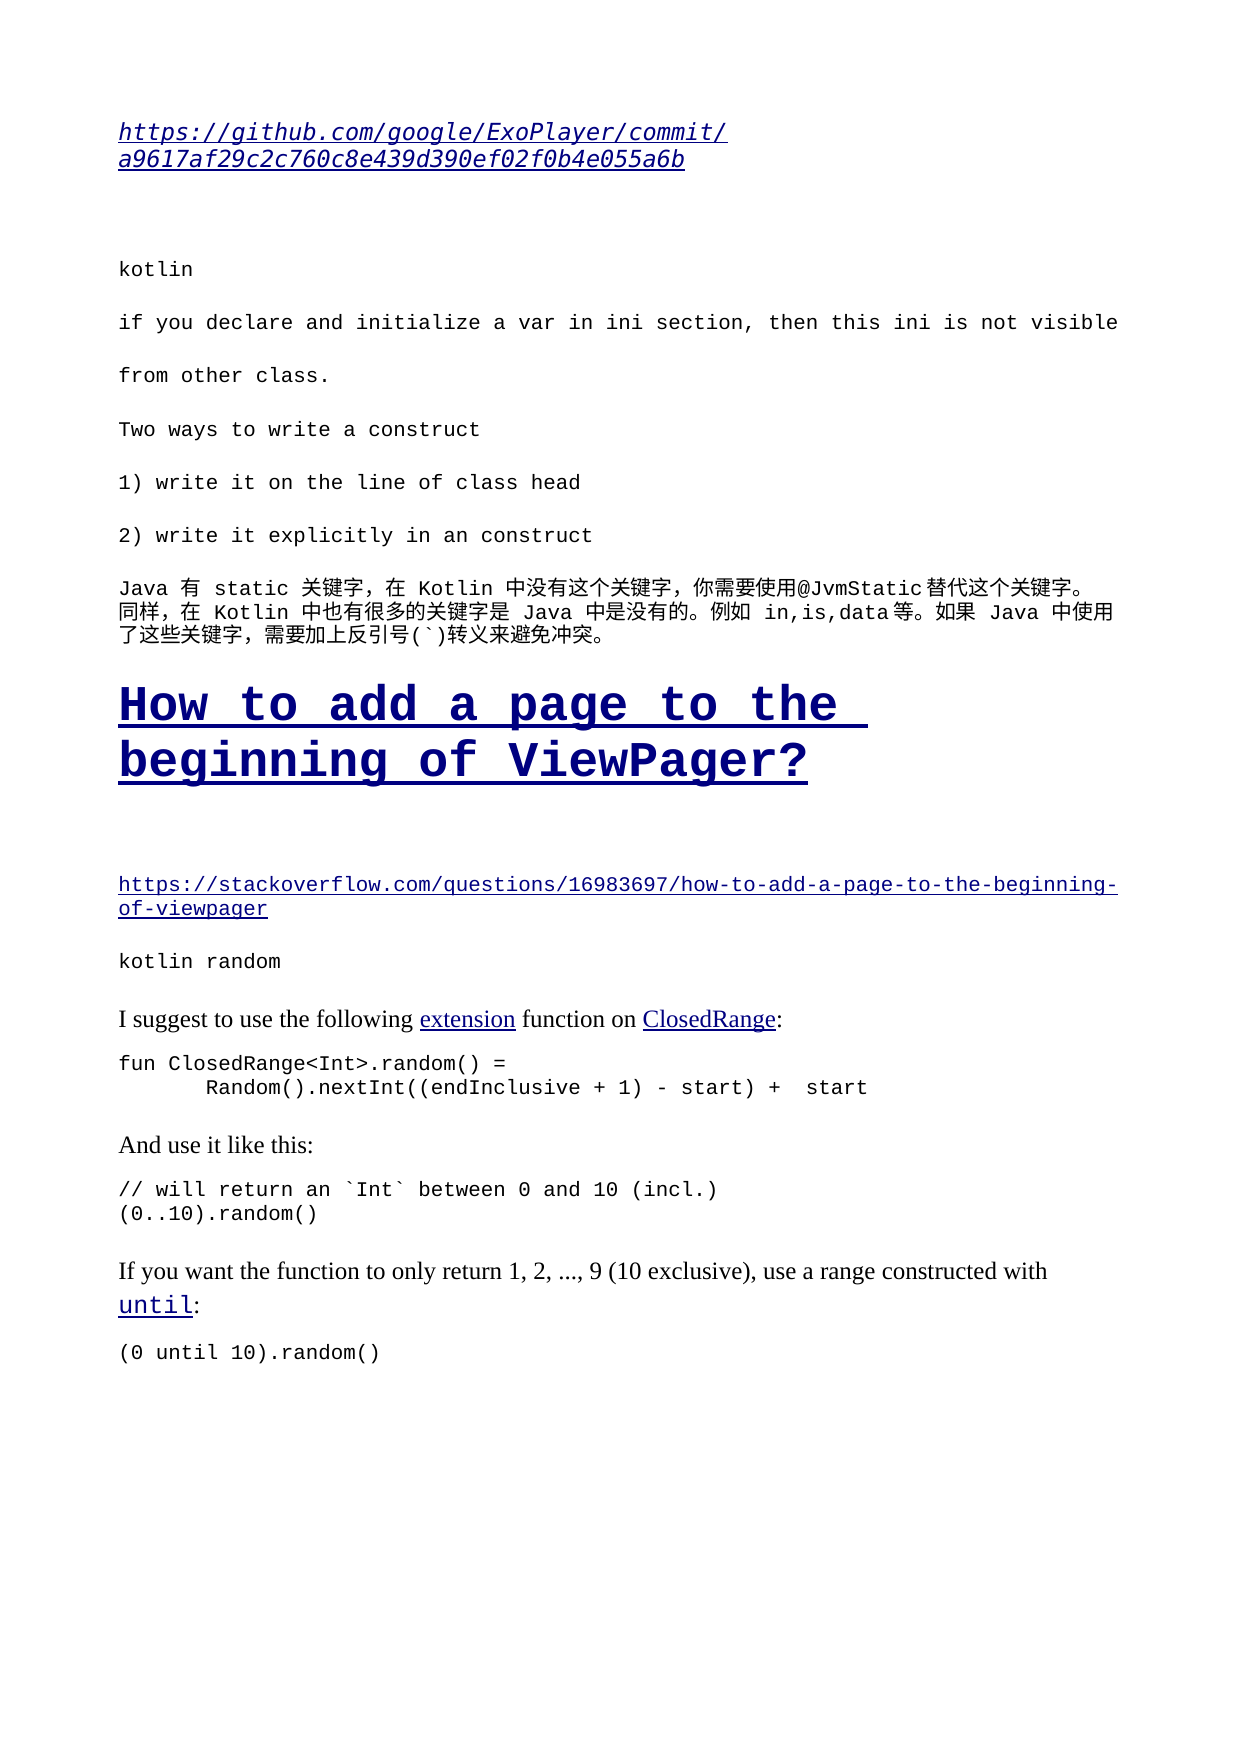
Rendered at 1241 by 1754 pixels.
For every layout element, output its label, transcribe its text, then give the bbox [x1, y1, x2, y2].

text from other class. [118, 366, 1122, 389]
text I suggest to use the following extension function on ClosedRange: [118, 1004, 1122, 1033]
text 1) write it on the line of class head [118, 472, 1122, 495]
text https://stackoverflow.com/questions/16983697/how-to-add-a-page-to-the-beginning-of-viewpager [118, 874, 1122, 922]
text 2) write it explicitly in an construct [118, 525, 1122, 548]
text kotlin random [118, 951, 1122, 975]
subtitle How to add a page to the beginning of ViewPager? [118, 678, 1122, 792]
text https://github.com/google/ExoPlayer/commit/a9617af29c2c760c8e439d390ef02f0b4e055a6b [118, 118, 1122, 173]
text Two ways to write a construct [118, 419, 1122, 442]
text fun ClosedRange<Int>.random() = [118, 1053, 1122, 1077]
text (0 until 10).random() [118, 1342, 1122, 1366]
text (0..10).random() [118, 1203, 1122, 1226]
text kotlin [118, 259, 1122, 283]
text // will return an `Int` between 0 and 10 (incl.) [118, 1179, 1122, 1203]
text if you declare and initialize a var in ini section, then this ini is not visible [118, 312, 1122, 336]
text Java 有 static 关键字，在 Kotlin 中没有这个关键字，你需要使用@JvmStatic替代这个关键字。 同样，在 Kotlin 中也有很多的关键字是 Java 中是没有的。例如 in,is,data等。如果 Java 中使用了这些关键字，需要加上反引号(`)转义来避免冲突。 [118, 578, 1122, 649]
text If you want the function to only return 1, 2, ..., 9 (10 exclusive), use a range constructed with until: [118, 1256, 1122, 1321]
text Random().nextInt((endInclusive + 1) - start) + start [118, 1077, 1122, 1101]
text And use it like this: [118, 1130, 1122, 1159]
